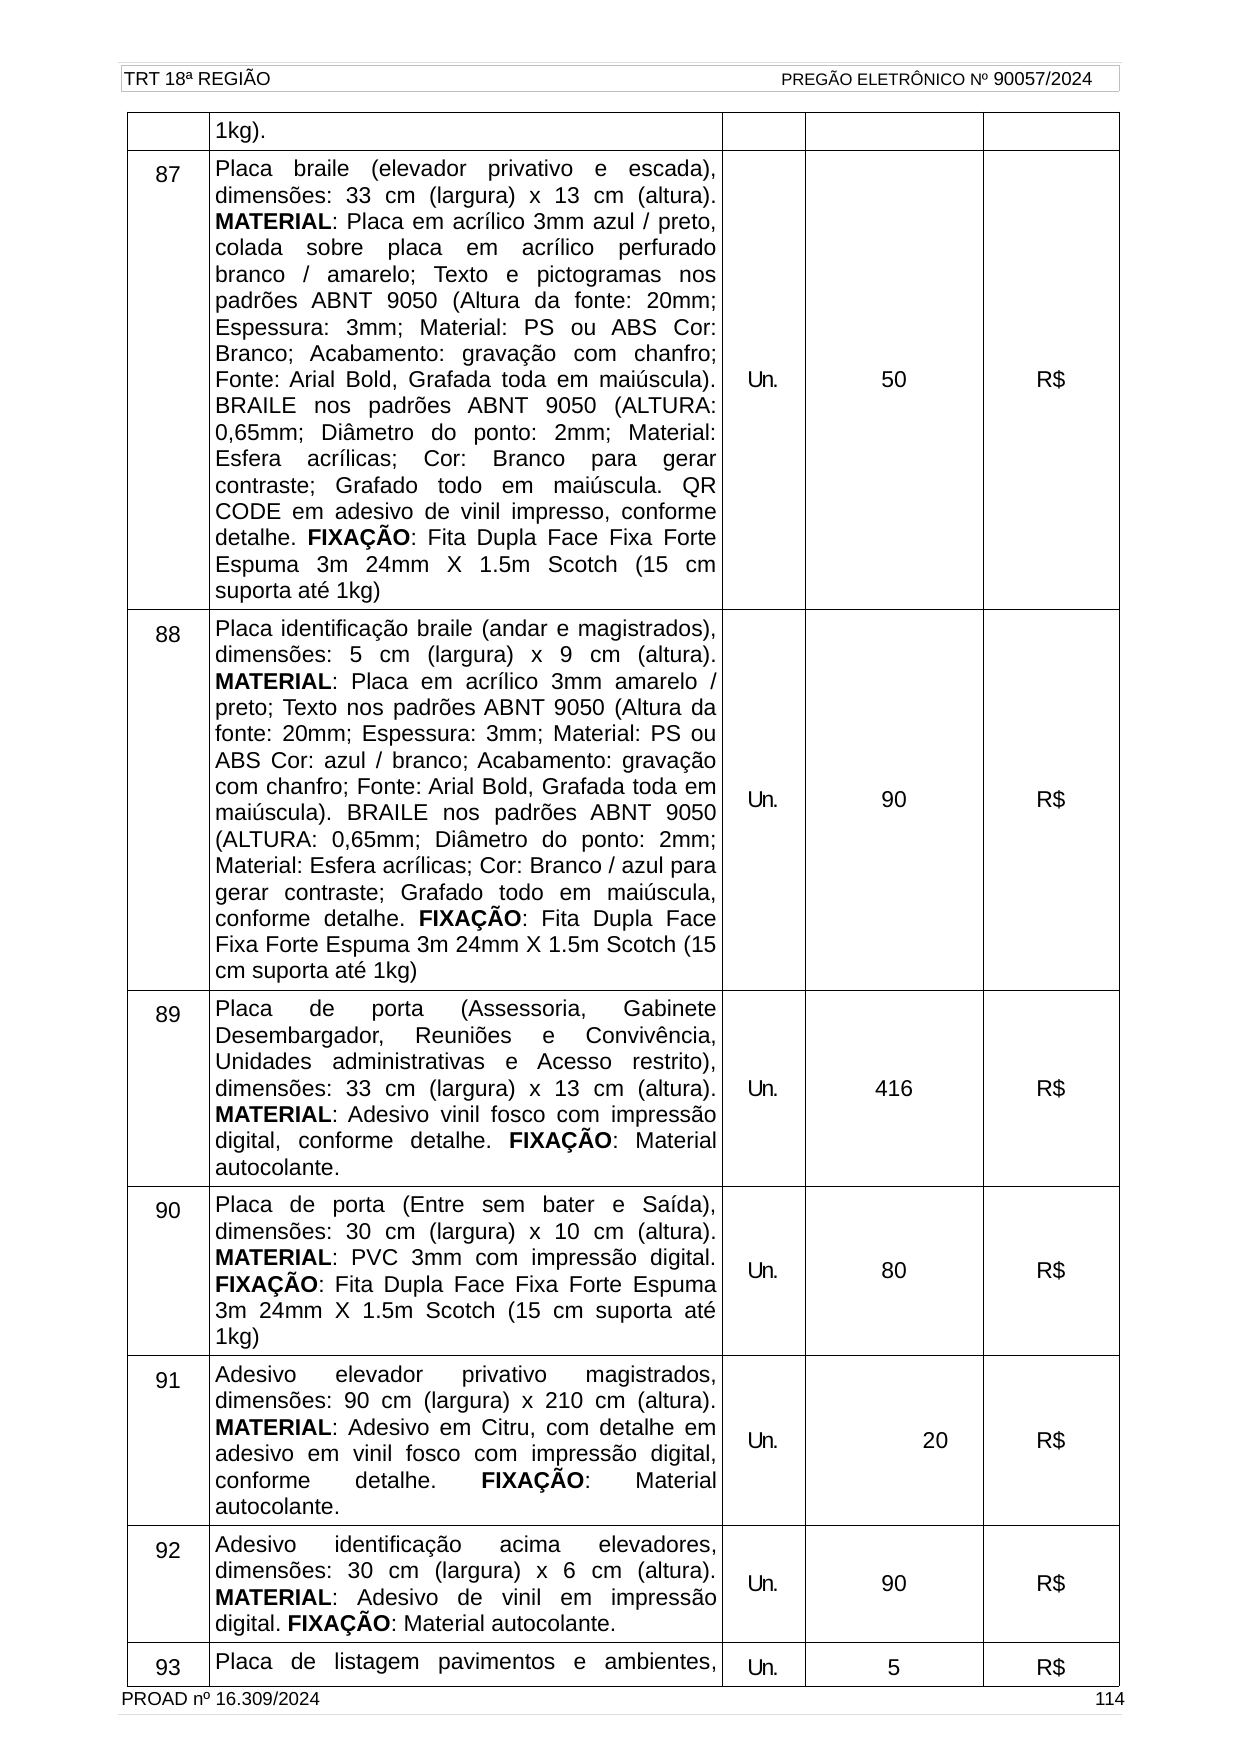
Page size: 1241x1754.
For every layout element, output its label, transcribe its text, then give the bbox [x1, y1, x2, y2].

table_cell Un. [723, 1526, 805, 1642]
table_cell Adesivo elevador privativo magistrados, dimensões: 90 cm (largura) x 210 cm (altura). MATERIAL: Adesivo em Citru, com detalhe em adesivo em vinil fosco com impressão digital, conforme detalhe. FIXAÇÃO: Material autocolante. [210, 1356, 722, 1525]
table_cell 50 [806, 151, 983, 609]
table_cell 1kg). [210, 113, 722, 149]
table_cell 90 [128, 1187, 209, 1355]
table_cell 80 [806, 1187, 983, 1355]
table_cell Placa braile (elevador privativo e escada), dimensões: 33 cm (largura) x 13 cm (altura). MATERIAL: Placa em acrílico 3mm azul / preto, colada sobre placa em acrílico perfurado branco / amarelo; Texto e pictogramas nos padrões ABNT 9050 (Altura da fonte: 20mm; Espessura: 3mm; Material: PS ou ABS Cor: Branco; Acabamento: gravação com chanfro; Fonte: Arial Bold, Grafada toda em maiúscula). BRAILE nos padrões ABNT 9050 (ALTURA: 0,65mm; Diâmetro do ponto: 2mm; Material: Esfera acrílicas; Cor: Branco para gerar contraste; Grafado todo em maiúscula. QR CODE em adesivo de vinil impresso, conforme detalhe. FIXAÇÃO: Fita Dupla Face Fixa Forte Espuma 3m 24mm X 1.5m Scotch (15 cm suporta até 1kg) [210, 151, 722, 609]
table_cell R$ [984, 1643, 1119, 1686]
table_cell 90 [806, 610, 983, 989]
table_cell Un. [723, 1356, 805, 1525]
table_cell 416 [806, 991, 983, 1186]
table_cell [984, 113, 1119, 149]
table_cell R$ [984, 991, 1119, 1186]
table_cell 91 [128, 1356, 209, 1525]
table_cell R$ [984, 610, 1119, 989]
table_cell Un. [723, 1643, 805, 1686]
table_cell 88 [128, 610, 209, 989]
table_cell 93 [128, 1643, 209, 1686]
table_cell 89 [128, 991, 209, 1186]
table_cell 92 [128, 1526, 209, 1642]
table_cell 90 [806, 1526, 983, 1642]
table_cell Un. [723, 1187, 805, 1355]
table_cell 87 [128, 151, 209, 609]
table_cell 5 [806, 1643, 983, 1686]
table_cell [128, 113, 209, 149]
table_cell 20 [806, 1356, 983, 1525]
table_cell Placa de porta (Assessoria, Gabinete Desembargador, Reuniões e Convivência, Unidades administrativas e Acesso restrito), dimensões: 33 cm (largura) x 13 cm (altura). MATERIAL: Adesivo vinil fosco com impressão digital, conforme detalhe. FIXAÇÃO: Material autocolante. [210, 991, 722, 1186]
table_cell Un. [723, 151, 805, 609]
table_cell [806, 113, 983, 149]
table_cell [723, 113, 805, 149]
table_cell R$ [984, 1356, 1119, 1525]
table_cell Placa de porta (Entre sem bater e Saída), dimensões: 30 cm (largura) x 10 cm (altura). MATERIAL: PVC 3mm com impressão digital. FIXAÇÃO: Fita Dupla Face Fixa Forte Espuma 3m 24mm X 1.5m Scotch (15 cm suporta até 1kg) [210, 1187, 722, 1355]
table_cell Un. [723, 991, 805, 1186]
table_cell R$ [984, 1187, 1119, 1355]
table_cell Un. [723, 610, 805, 989]
table_cell Placa de listagem pavimentos e ambientes, [210, 1643, 722, 1686]
table_cell R$ [984, 151, 1119, 609]
table_cell R$ [984, 1526, 1119, 1642]
table_cell Placa identificação braile (andar e magistrados), dimensões: 5 cm (largura) x 9 cm (altura). MATERIAL: Placa em acrílico 3mm amarelo / preto; Texto nos padrões ABNT 9050 (Altura da fonte: 20mm; Espessura: 3mm; Material: PS ou ABS Cor: azul / branco; Acabamento: gravação com chanfro; Fonte: Arial Bold, Grafada toda em maiúscula). BRAILE nos padrões ABNT 9050 (ALTURA: 0,65mm; Diâmetro do ponto: 2mm; Material: Esfera acrílicas; Cor: Branco / azul para gerar contraste; Grafado todo em maiúscula, conforme detalhe. FIXAÇÃO: Fita Dupla Face Fixa Forte Espuma 3m 24mm X 1.5m Scotch (15 cm suporta até 1kg) [210, 610, 722, 989]
table_cell Adesivo identificação acima elevadores, dimensões: 30 cm (largura) x 6 cm (altura). MATERIAL: Adesivo de vinil em impressão digital. FIXAÇÃO: Material autocolante. [210, 1526, 722, 1642]
